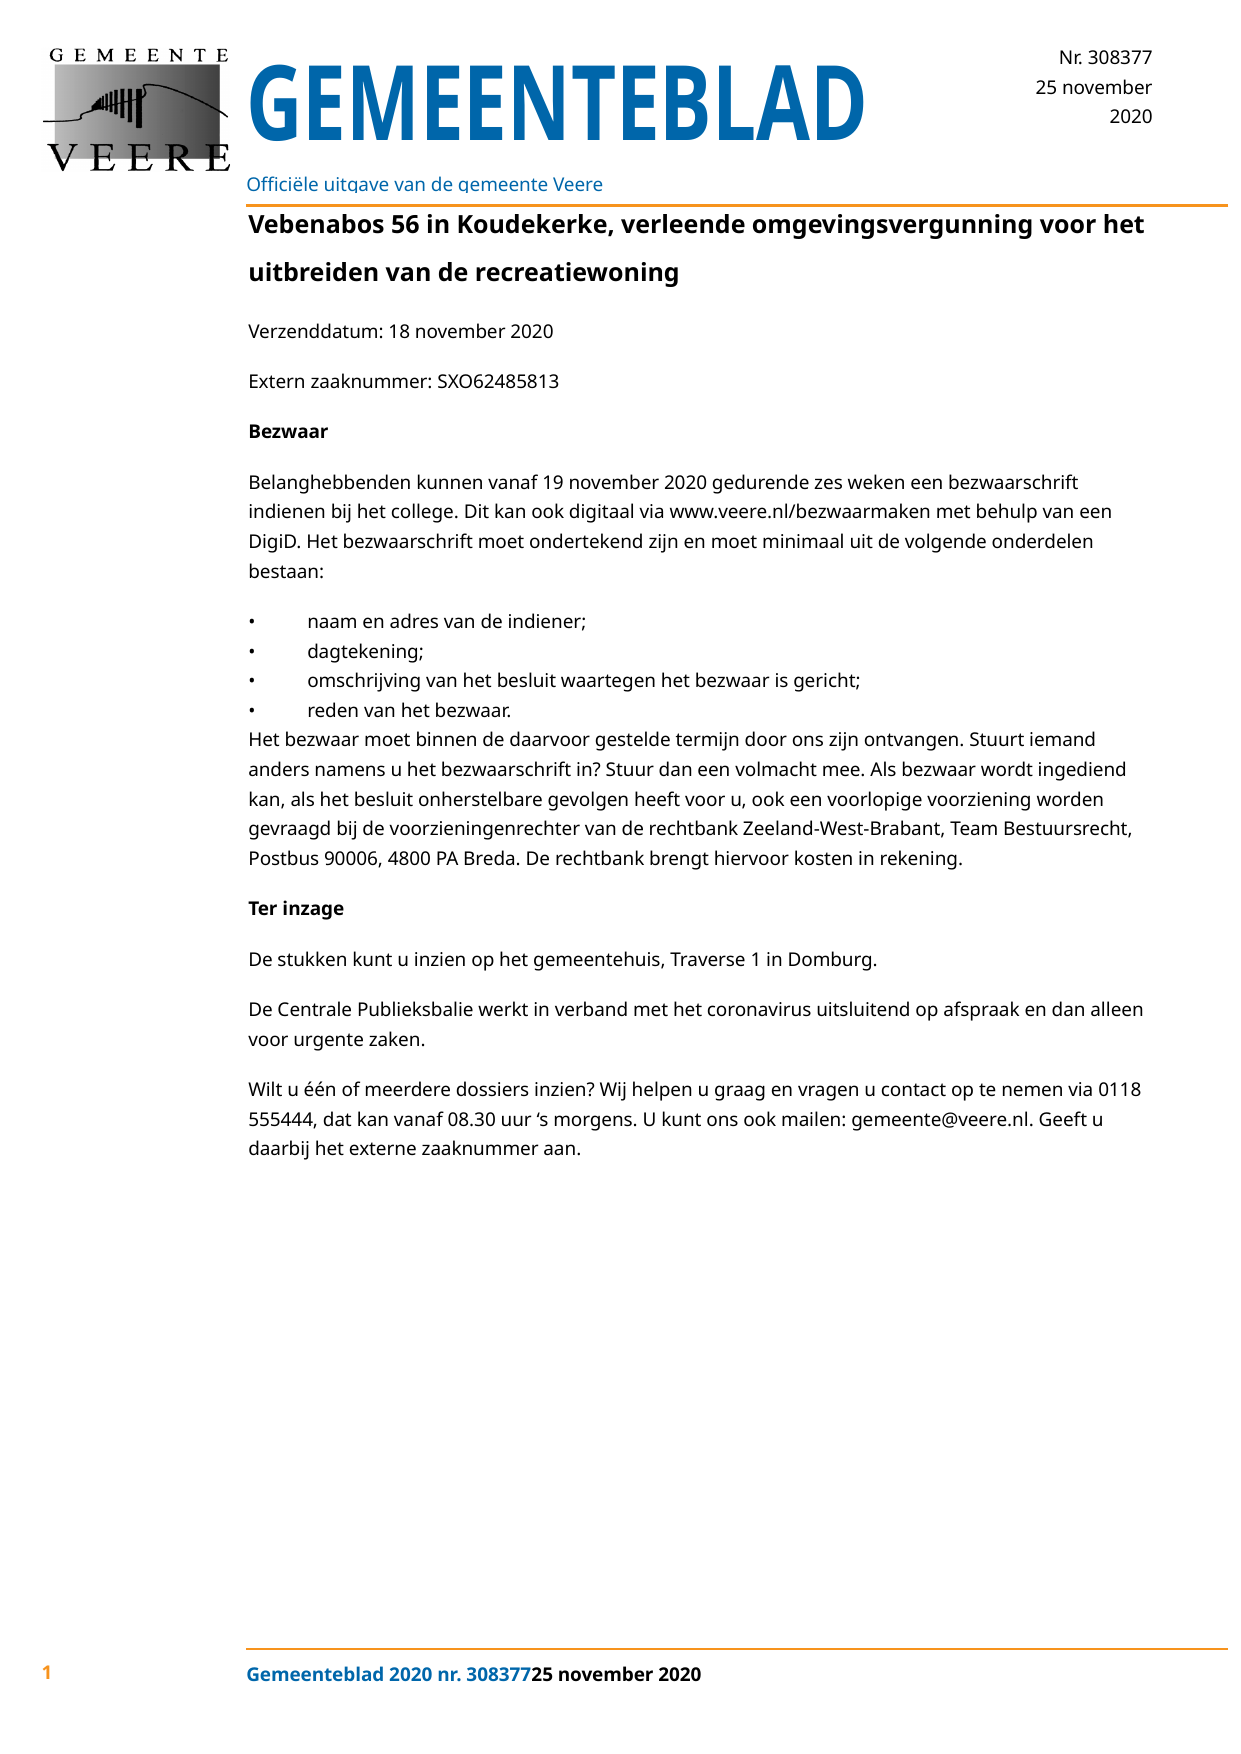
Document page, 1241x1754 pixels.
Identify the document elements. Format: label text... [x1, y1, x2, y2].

text Ter inzage [248, 895, 1152, 921]
text Verzenddatum: 18 november 2020 [248, 318, 1152, 344]
text Wilt u één of meerdere dossiers inzien? Wij helpen u graag en vragen u contact op te nemen via 0118 555444, dat kan vanaf 08.30 uur ‘s morgens. U kunt ons ook mailen: gemeente@veere.nl. Geeft u daarbij het externe zaaknummer aan. [248, 1076, 1152, 1161]
picture [41, 47, 231, 172]
text Vebenabos 56 in Koudekerke, verleende omgevingsvergunning voor het uitbreiden van de recreatiewoning [248, 207, 1152, 288]
text De Centrale Publieksbalie werkt in verband met het coronavirus uitsluitend op afspraak en dan alleen voor urgente zaken. [248, 996, 1152, 1052]
list dagtekening; [248, 638, 1152, 664]
text De stukken kunt u inzien op het gemeentehuis, Traverse 1 in Domburg. [248, 946, 1152, 972]
text Het bezwaar moet binnen de daarvoor gestelde termijn door ons zijn ontvangen. Stuurt iemand anders namens u het bezwaarschrift in? Stuur dan een volmacht mee. Als bezwaar wordt ingediend kan, als het besluit onherstelbare gevolgen heeft voor u, ook een voorlopige voorziening worden gevraagd bij de voorzieningenrechter van de rechtbank Zeeland-West-Brabant, Team Bestuursrecht, Postbus 90006, 4800 PA Breda. De rechtbank brengt hiervoor kosten in rekening. [248, 727, 1152, 871]
text Bezwaar [248, 419, 1152, 444]
list naam en adres van de indiener; [248, 608, 1152, 634]
list omschrijving van het besluit waartegen het bezwaar is gericht; [248, 667, 1152, 693]
text Extern zaaknummer: SXO62485813 [248, 368, 1152, 394]
list reden van het bezwaar. [248, 697, 1152, 723]
text Belanghebbenden kunnen vanaf 19 november 2020 gedurende zes weken een bezwaarschrift indienen bij het college. Dit kan ook digitaal via www.veere.nl/bezwaarmaken met behulp van een DigiD. Het bezwaarschrift moet ondertekend zijn en moet minimaal uit de volgende onderdelen bestaan: [248, 469, 1152, 584]
